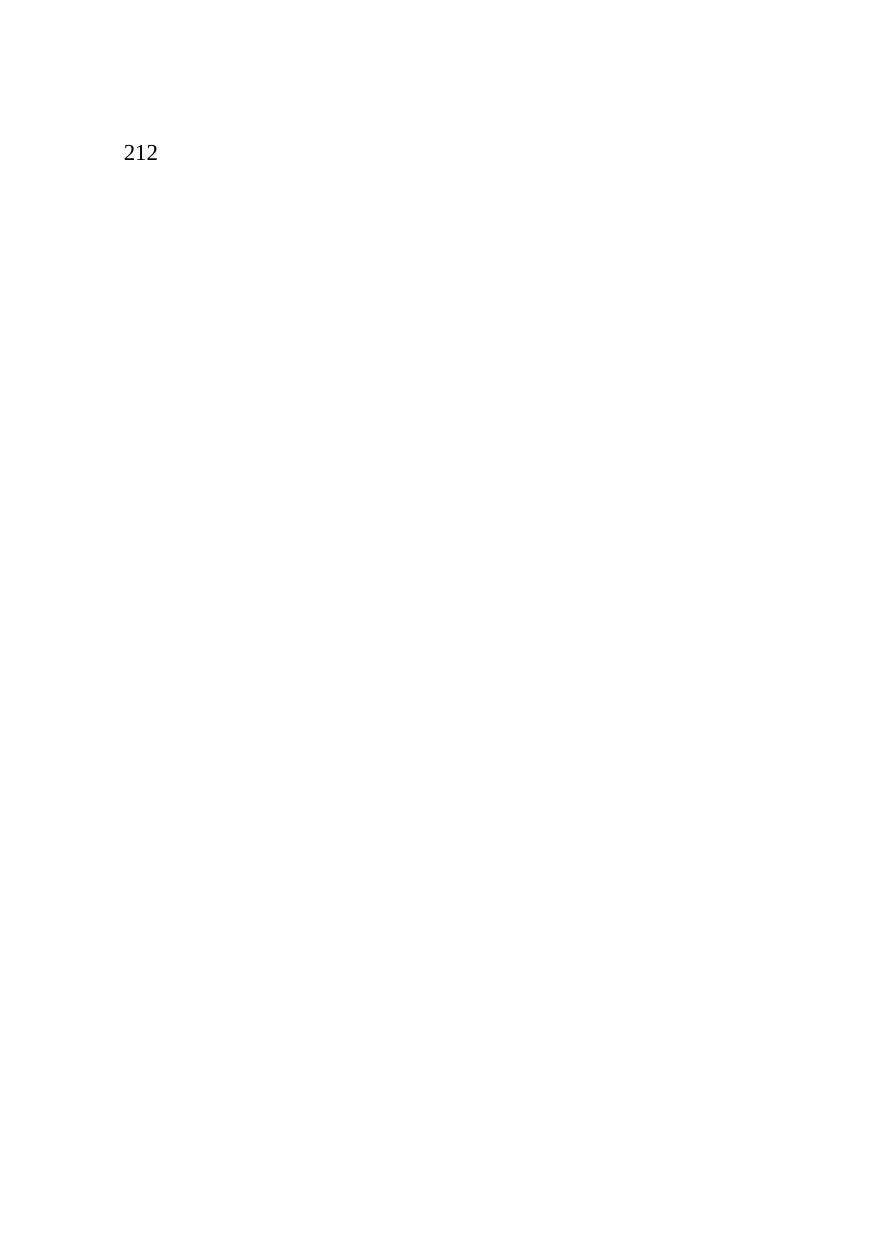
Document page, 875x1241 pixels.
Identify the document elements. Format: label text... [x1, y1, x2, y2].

text 212 [123, 139, 791, 165]
